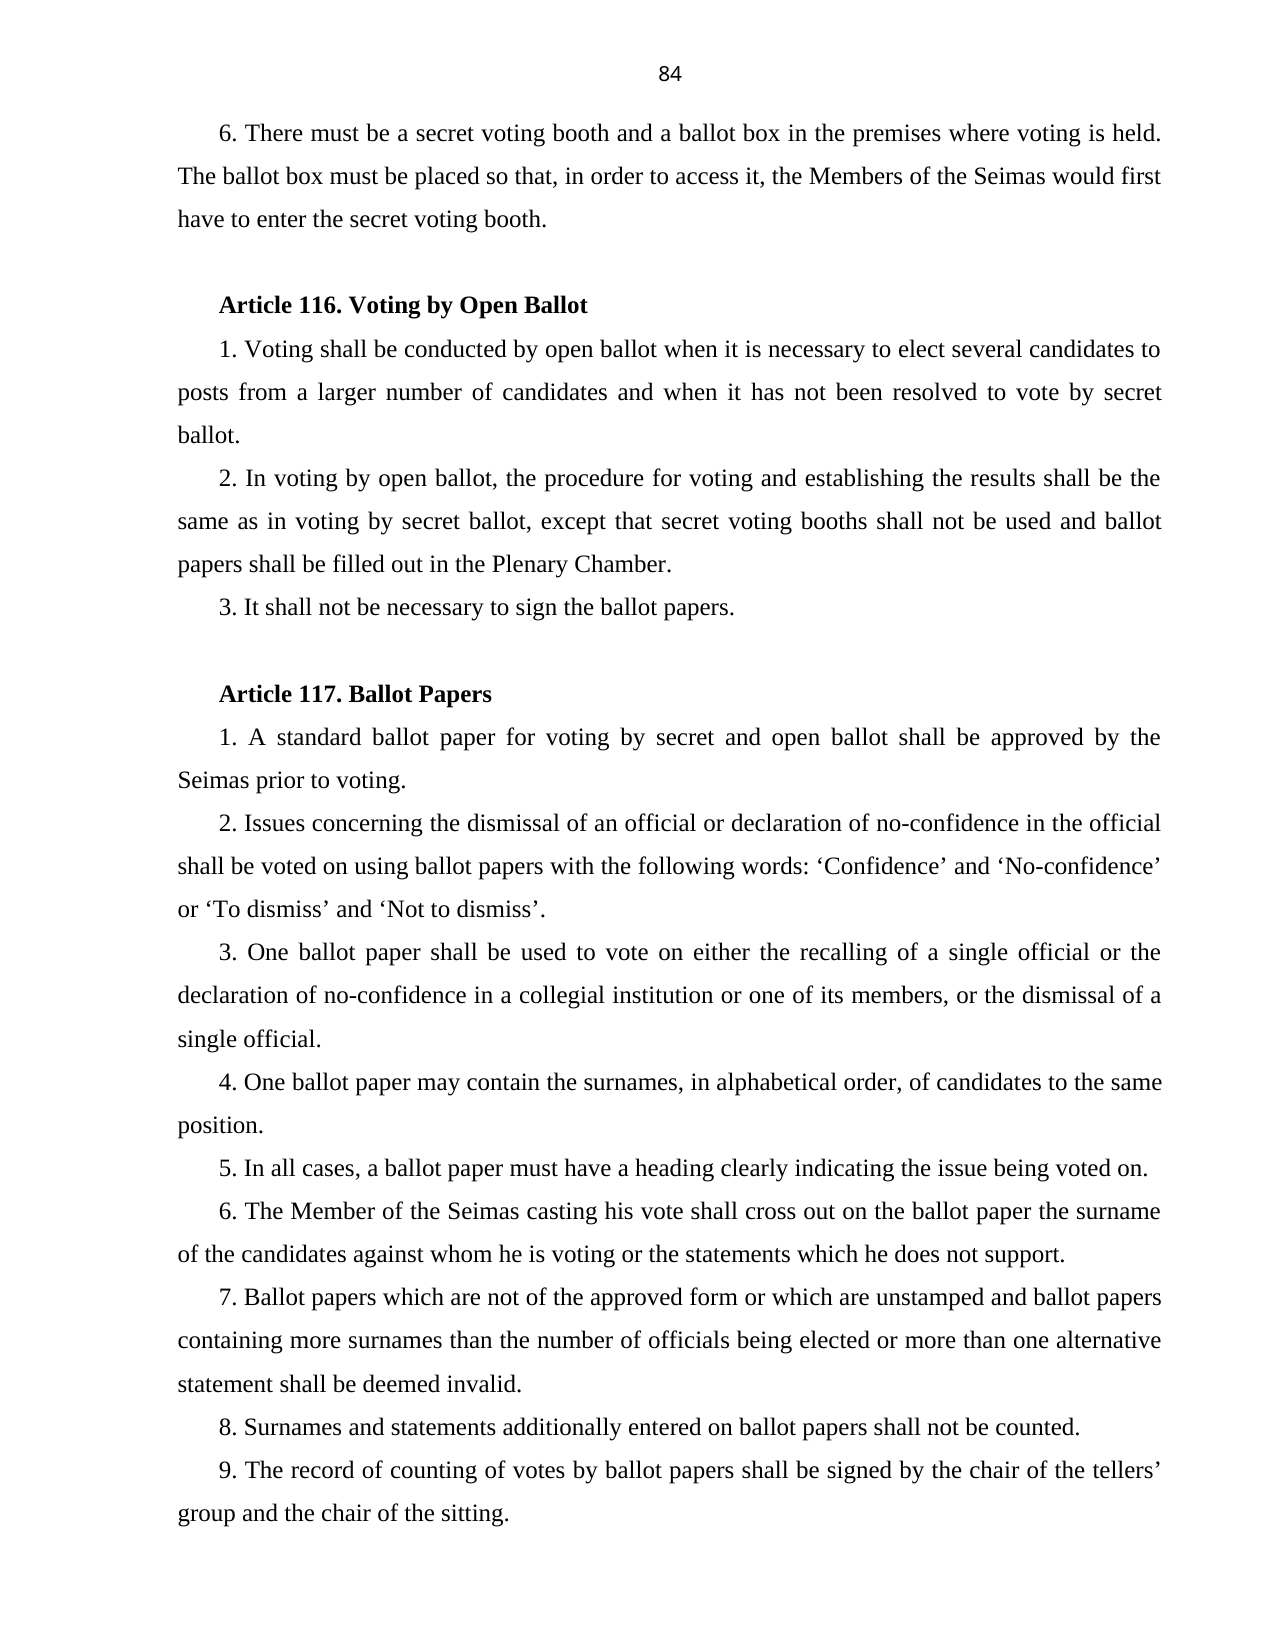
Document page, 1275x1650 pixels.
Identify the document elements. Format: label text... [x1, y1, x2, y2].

text 8. Surnames and statements additionally entered on ballot papers shall not be counted. [177, 1412, 1163, 1441]
text 6. There must be a secret voting booth and a ballot box in the premises where voting is held. The ballot box must be placed so that, in order to access it, the Members of the Seimas would first have to enter the secret voting booth. [177, 118, 1163, 233]
text 6. The Member of the Seimas casting his vote shall cross out on the ballot paper the surname of the candidates against whom he is voting or the statements which he does not support. [177, 1196, 1163, 1268]
text 2. In voting by open ballot, the procedure for voting and establishing the results shall be the same as in voting by secret ballot, except that secret voting booths shall not be used and ballot papers shall be filled out in the Plenary Chamber. [177, 463, 1163, 578]
text 5. In all cases, a ballot paper must have a heading clearly indicating the issue being voted on. [177, 1153, 1163, 1182]
text 4. One ballot paper may contain the surnames, in alphabetical order, of candidates to the same position. [177, 1067, 1163, 1139]
text Article 116. Voting by Open Ballot [177, 291, 1163, 319]
text 7. Ballot papers which are not of the approved form or which are unstamped and ballot papers containing more surnames than the number of officials being elected or more than one alternative statement shall be deemed invalid. [177, 1282, 1163, 1397]
text 9. The record of counting of votes by ballot papers shall be signed by the chair of the tellers’ group and the chair of the sitting. [177, 1455, 1163, 1527]
text 3. One ballot paper shall be used to vote on either the recalling of a single official or the declaration of no-confidence in a collegial institution or one of its members, or the dismissal of a single official. [177, 937, 1163, 1052]
text 1. A standard ballot paper for voting by secret and open ballot shall be approved by the Seimas prior to voting. [177, 722, 1163, 794]
text 1. Voting shall be conducted by open ballot when it is necessary to elect several candidates to posts from a larger number of candidates and when it has not been resolved to vote by secret ballot. [177, 334, 1163, 449]
text 3. It shall not be necessary to sign the ballot papers. [177, 592, 1163, 621]
text Article 117. Ballot Papers [177, 679, 1163, 707]
text 2. Issues concerning the dismissal of an official or declaration of no-confidence in the official shall be voted on using ballot papers with the following words: ‘Confidence’ and ‘No-confidence’ or ‘To dismiss’ and ‘Not to dismiss’. [177, 808, 1163, 923]
